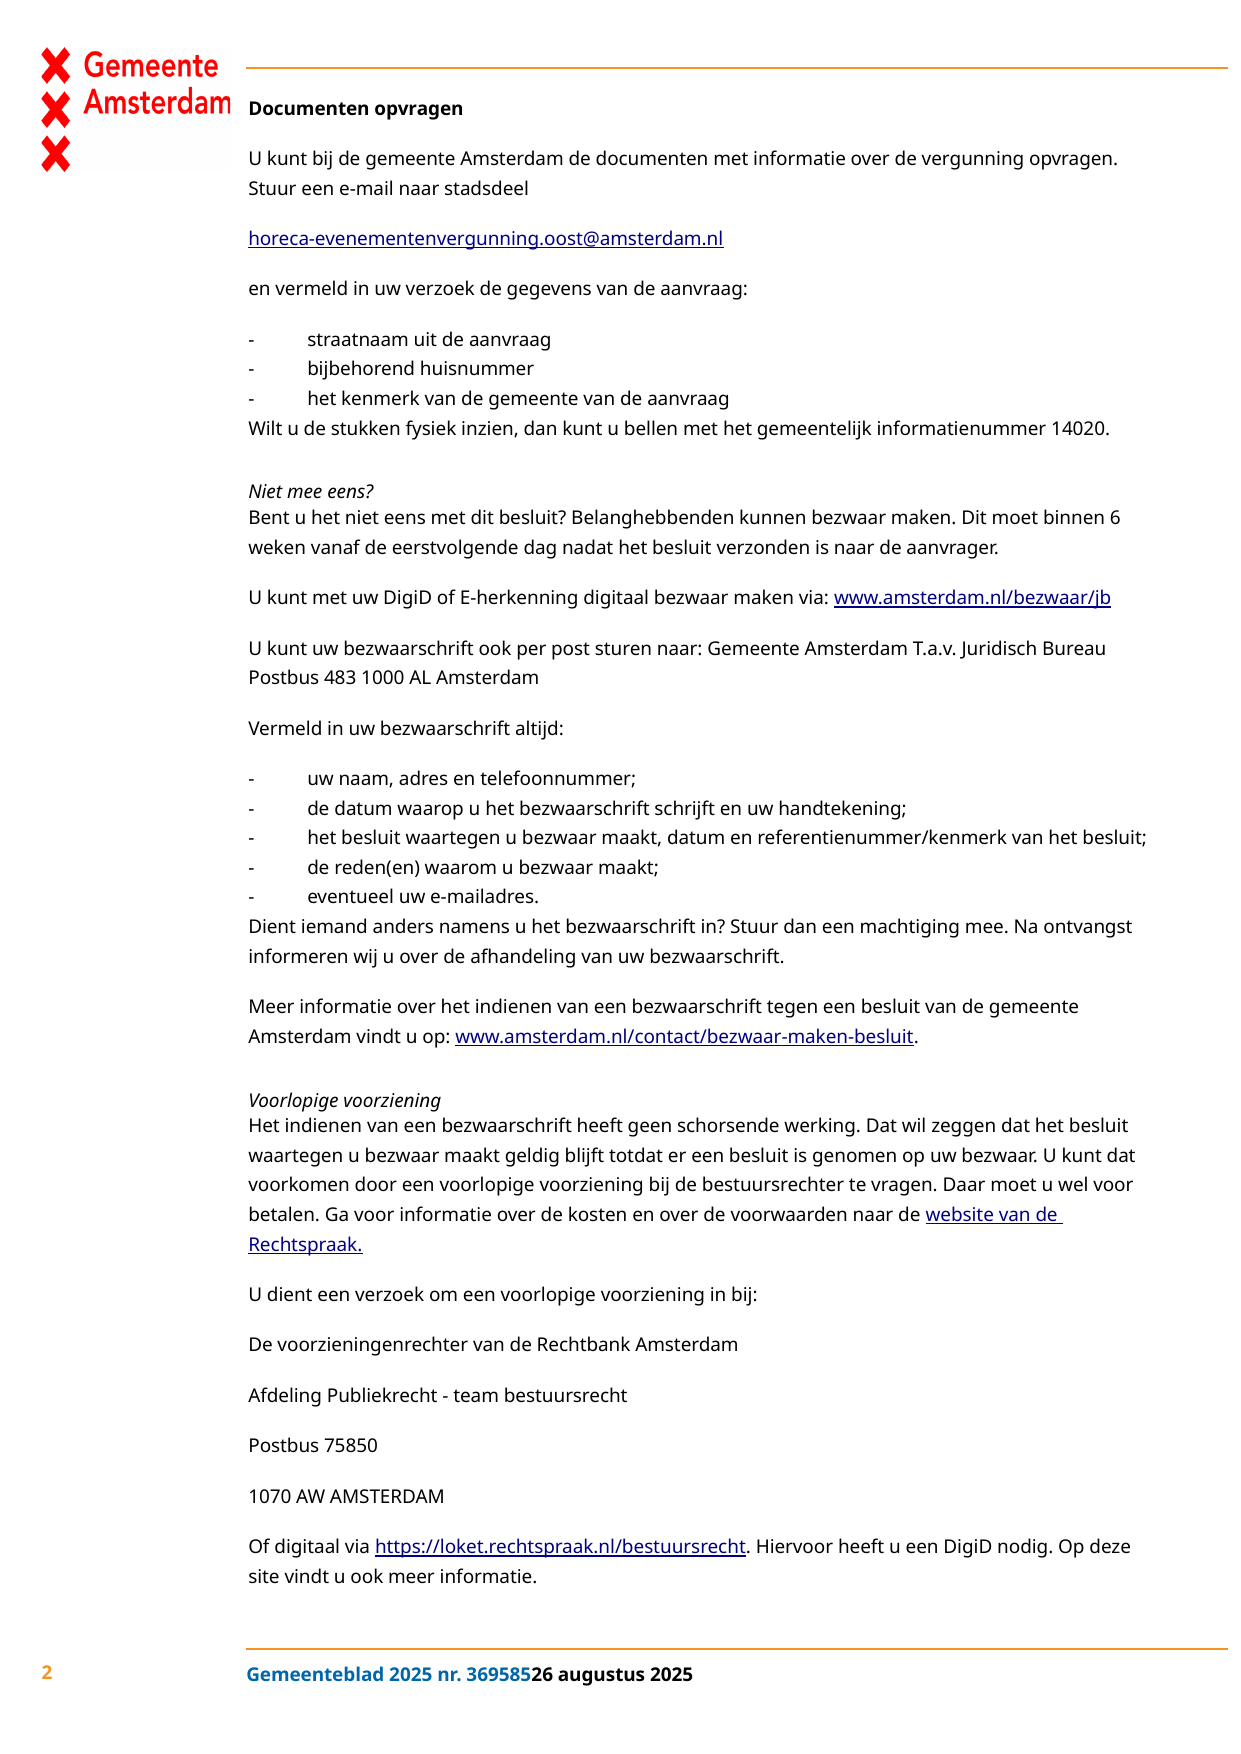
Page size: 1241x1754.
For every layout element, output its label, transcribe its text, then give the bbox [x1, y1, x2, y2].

list straatnaam uit de aanvraag [248, 326, 1152, 352]
text Postbus 75850 [248, 1432, 1152, 1458]
text Dient iemand anders namens u het bezwaarschrift in? Stuur dan een machtiging mee. Na ontvangst informeren wij u over de afhandeling van uw bezwaarschrift. [248, 913, 1152, 968]
text Of digitaal via https://loket.rechtspraak.nl/bestuursrecht. Hiervoor heeft u een DigiD nodig. Op deze site vindt u ook meer informatie. [248, 1533, 1152, 1589]
text Meer informatie over het indienen van een bezwaarschrift tegen een besluit van de gemeente Amsterdam vindt u op: www.amsterdam.nl/contact/bezwaar-maken-besluit. [248, 993, 1152, 1048]
text Vermeld in uw bezwaarschrift altijd: [248, 715, 1152, 741]
list het kenmerk van de gemeente van de aanvraag [248, 385, 1152, 411]
text Wilt u de stukken fysiek inzien, dan kunt u bellen met het gemeentelijk informatienummer 14020. [248, 415, 1152, 441]
text Documenten opvragen [248, 95, 1152, 121]
text Voorlopige voorziening [248, 1087, 1152, 1112]
text U kunt uw bezwaarschrift ook per post sturen naar: Gemeente Amsterdam T.a.v. Juridisch Bureau Postbus 483 1000 AL Amsterdam [248, 635, 1152, 690]
text Bent u het niet eens met dit besluit? Belanghebbenden kunnen bezwaar maken. Dit moet binnen 6 weken vanaf de eerstvolgende dag nadat het besluit verzonden is naar de aanvrager. [248, 504, 1152, 560]
list de datum waarop u het bezwaarschrift schrijft en uw handtekening; [248, 795, 1152, 821]
text U kunt bij de gemeente Amsterdam de documenten met informatie over de vergunning opvragen. Stuur een e-mail naar stadsdeel [248, 145, 1152, 201]
list bijbehorend huisnummer [248, 356, 1152, 381]
text U dient een verzoek om een voorlopige voorziening in bij: [248, 1281, 1152, 1307]
text Het indienen van een bezwaarschrift heeft geen schorsende werking. Dat wil zeggen dat het besluit waartegen u bezwaar maakt geldig blijft totdat er een besluit is genomen op uw bezwaar. U kunt dat voorkomen door een voorlopige voorziening bij de bestuursrechter te vragen. Daar moet u wel voor betalen. Ga voor informatie over de kosten en over de voorwaarden naar de website van de Rechtspraak. [248, 1112, 1152, 1257]
text Niet mee eens? [248, 479, 1152, 504]
list het besluit waartegen u bezwaar maakt, datum en referentienummer/kenmerk van het besluit; [248, 824, 1152, 850]
picture [41, 47, 231, 172]
list de reden(en) waarom u bezwaar maakt; [248, 854, 1152, 880]
text horeca-evenementenvergunning.oost@amsterdam.nl [248, 225, 1152, 251]
text U kunt met uw DigiD of E-herkenning digitaal bezwaar maken via: www.amsterdam.nl/bezwaar/jb [248, 584, 1152, 610]
text Afdeling Publiekrecht - team bestuursrecht [248, 1382, 1152, 1408]
text De voorzieningenrechter van de Rechtbank Amsterdam [248, 1332, 1152, 1357]
text 1070 AW AMSTERDAM [248, 1483, 1152, 1509]
list uw naam, adres en telefoonnummer; [248, 765, 1152, 791]
list eventueel uw e-mailadres. [248, 884, 1152, 909]
text en vermeld in uw verzoek de gegevens van de aanvraag: [248, 276, 1152, 301]
